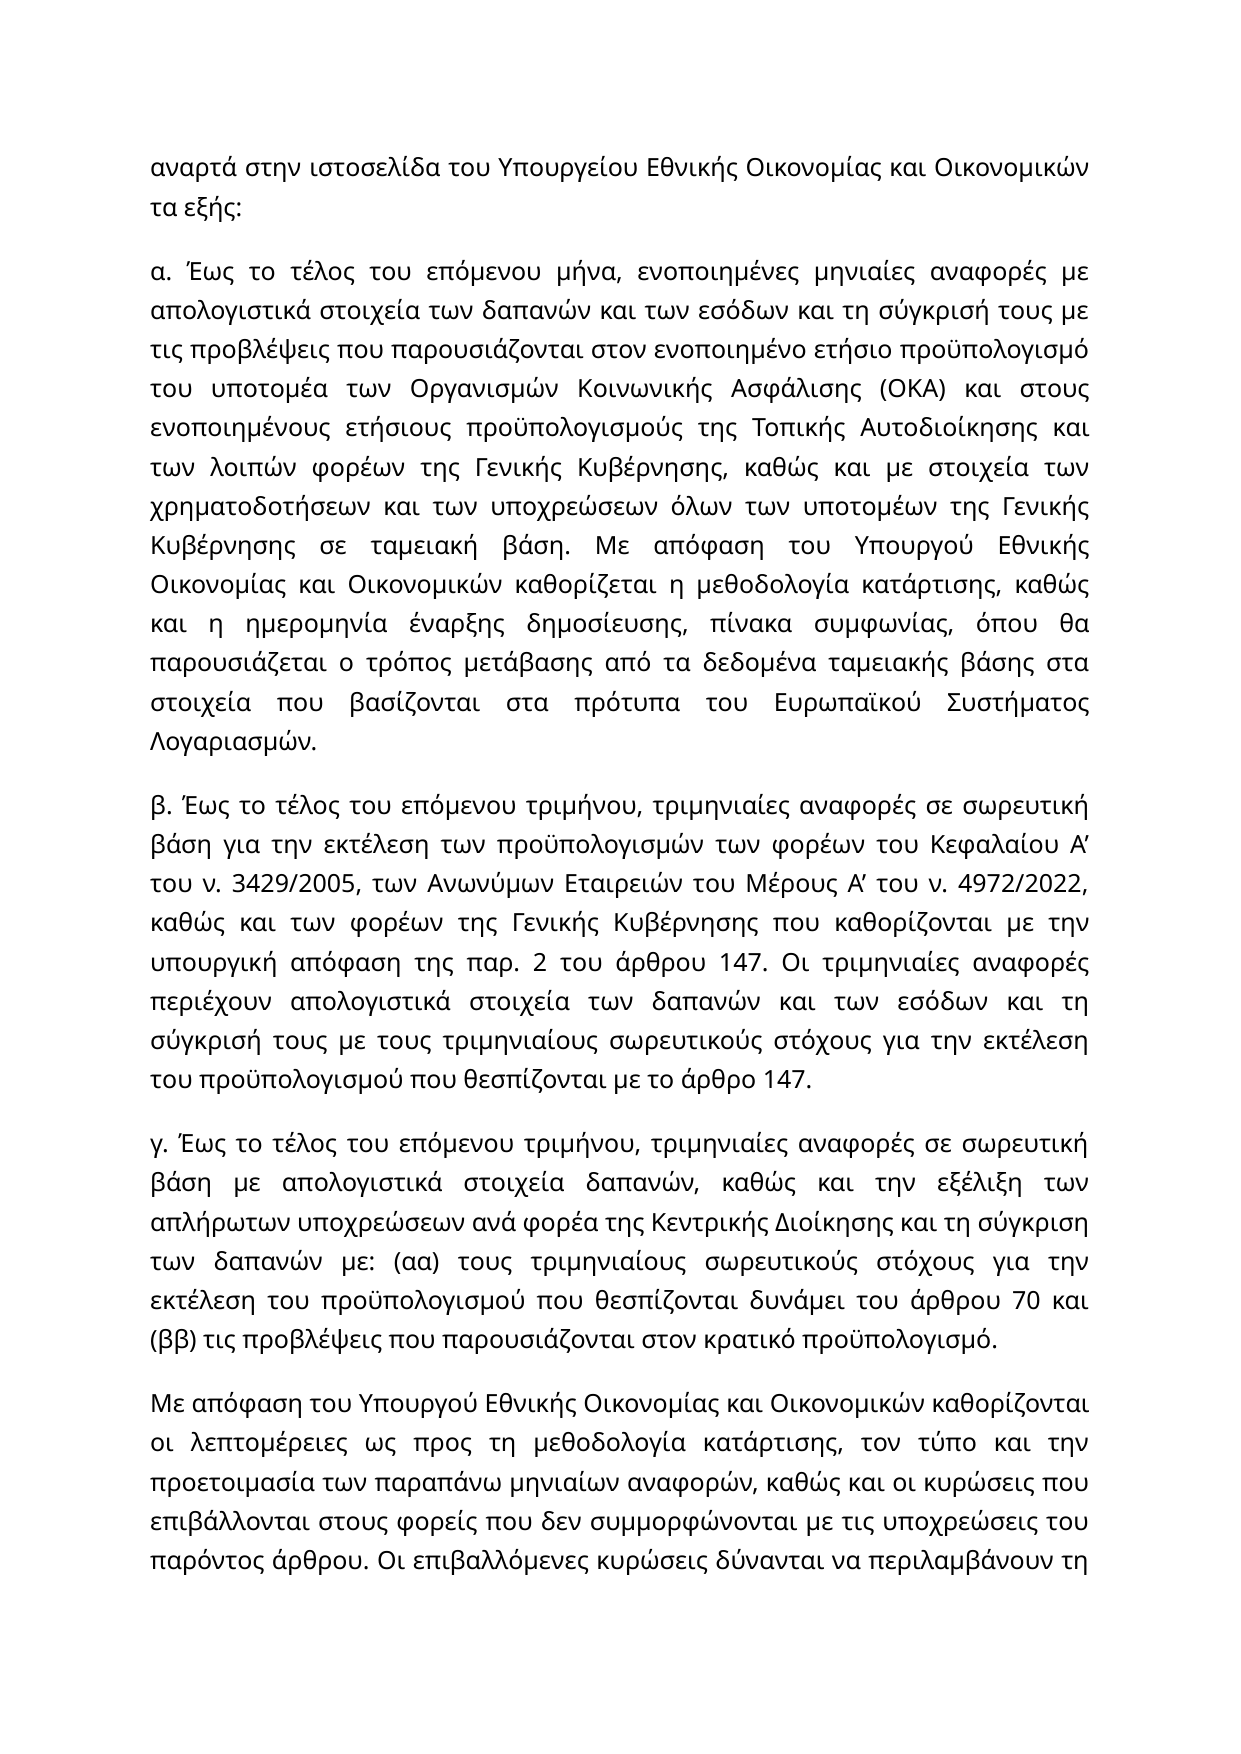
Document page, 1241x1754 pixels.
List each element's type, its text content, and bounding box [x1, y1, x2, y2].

text α. Έως το τέλος του επόμενου μήνα, ενοποιημένες μηνιαίες αναφορές με απολογιστικά στοιχεία των δαπανών και των εσόδων και τη σύγκρισή τους με τις προβλέψεις που παρουσιάζονται στον ενοποιημένο ετήσιο προϋπολογισμό του υποτομέα των Οργανισμών Κοινωνικής Ασφάλισης (ΟΚΑ) και στους ενοποιημένους ετήσιους προϋπολογισμούς της Τοπικής Αυτοδιοίκησης και των λοιπών φορέων της Γενικής Κυβέρνησης, καθώς και με στοιχεία των χρηματοδοτήσεων και των υποχρεώσεων όλων των υποτομέων της Γενικής Κυβέρνησης σε ταμειακή βάση. Με απόφαση του Υπουργού Εθνικής Οικονομίας και Οικονομικών καθορίζεται η μεθοδολογία κατάρτισης, καθώς και η ημερομηνία έναρξης δημοσίευσης, πίνακα συμφωνίας, όπου θα παρουσιάζεται ο τρόπος μετάβασης από τα δεδομένα ταμειακής βάσης στα στοιχεία που βασίζονται στα πρότυπα του Ευρωπαϊκού Συστήματος Λογαριασμών. [150, 253, 1090, 757]
text Με απόφαση του Υπουργού Εθνικής Οικονομίας και Οικονομικών καθορίζονται οι λεπτομέρειες ως προς τη μεθοδολογία κατάρτισης, τον τύπο και την προετοιμασία των παραπάνω μηνιαίων αναφορών, καθώς και οι κυρώσεις που επιβάλλονται στους φορείς που δεν συμμορφώνονται με τις υποχρεώσεις του παρόντος άρθρου. Οι επιβαλλόμενες κυρώσεις δύνανται να περιλαμβάνουν τη [150, 1386, 1090, 1577]
text αναρτά στην ιστοσελίδα του Υπουργείου Εθνικής Οικονομίας και Οικονομικών τα εξής: [150, 150, 1090, 223]
text β. Έως το τέλος του επόμενου τριμήνου, τριμηνιαίες αναφορές σε σωρευτική βάση για την εκτέλεση των προϋπολογισμών των φορέων του Κεφαλαίου Α’ του ν. 3429/2005, των Ανωνύμων Εταιρειών του Μέρους Α’ του ν. 4972/2022, καθώς και των φορέων της Γενικής Κυβέρνησης που καθορίζονται με την υπουργική απόφαση της παρ. 2 του άρθρου 147. Οι τριμηνιαίες αναφορές περιέχουν απολογιστικά στοιχεία των δαπανών και των εσόδων και τη σύγκρισή τους με τους τριμηνιαίους σωρευτικούς στόχους για την εκτέλεση του προϋπολογισμού που θεσπίζονται με το άρθρο 147. [150, 787, 1090, 1096]
text γ. Έως το τέλος του επόμενου τριμήνου, τριμηνιαίες αναφορές σε σωρευτική βάση με απολογιστικά στοιχεία δαπανών, καθώς και την εξέλιξη των απλήρωτων υποχρεώσεων ανά φορέα της Κεντρικής Διοίκησης και τη σύγκριση των δαπανών με: (αα) τους τριμηνιαίους σωρευτικούς στόχους για την εκτέλεση του προϋπολογισμού που θεσπίζονται δυνάμει του άρθρου 70 και (ββ) τις προβλέψεις που παρουσιάζονται στον κρατικό προϋπολογισμό. [150, 1126, 1090, 1356]
